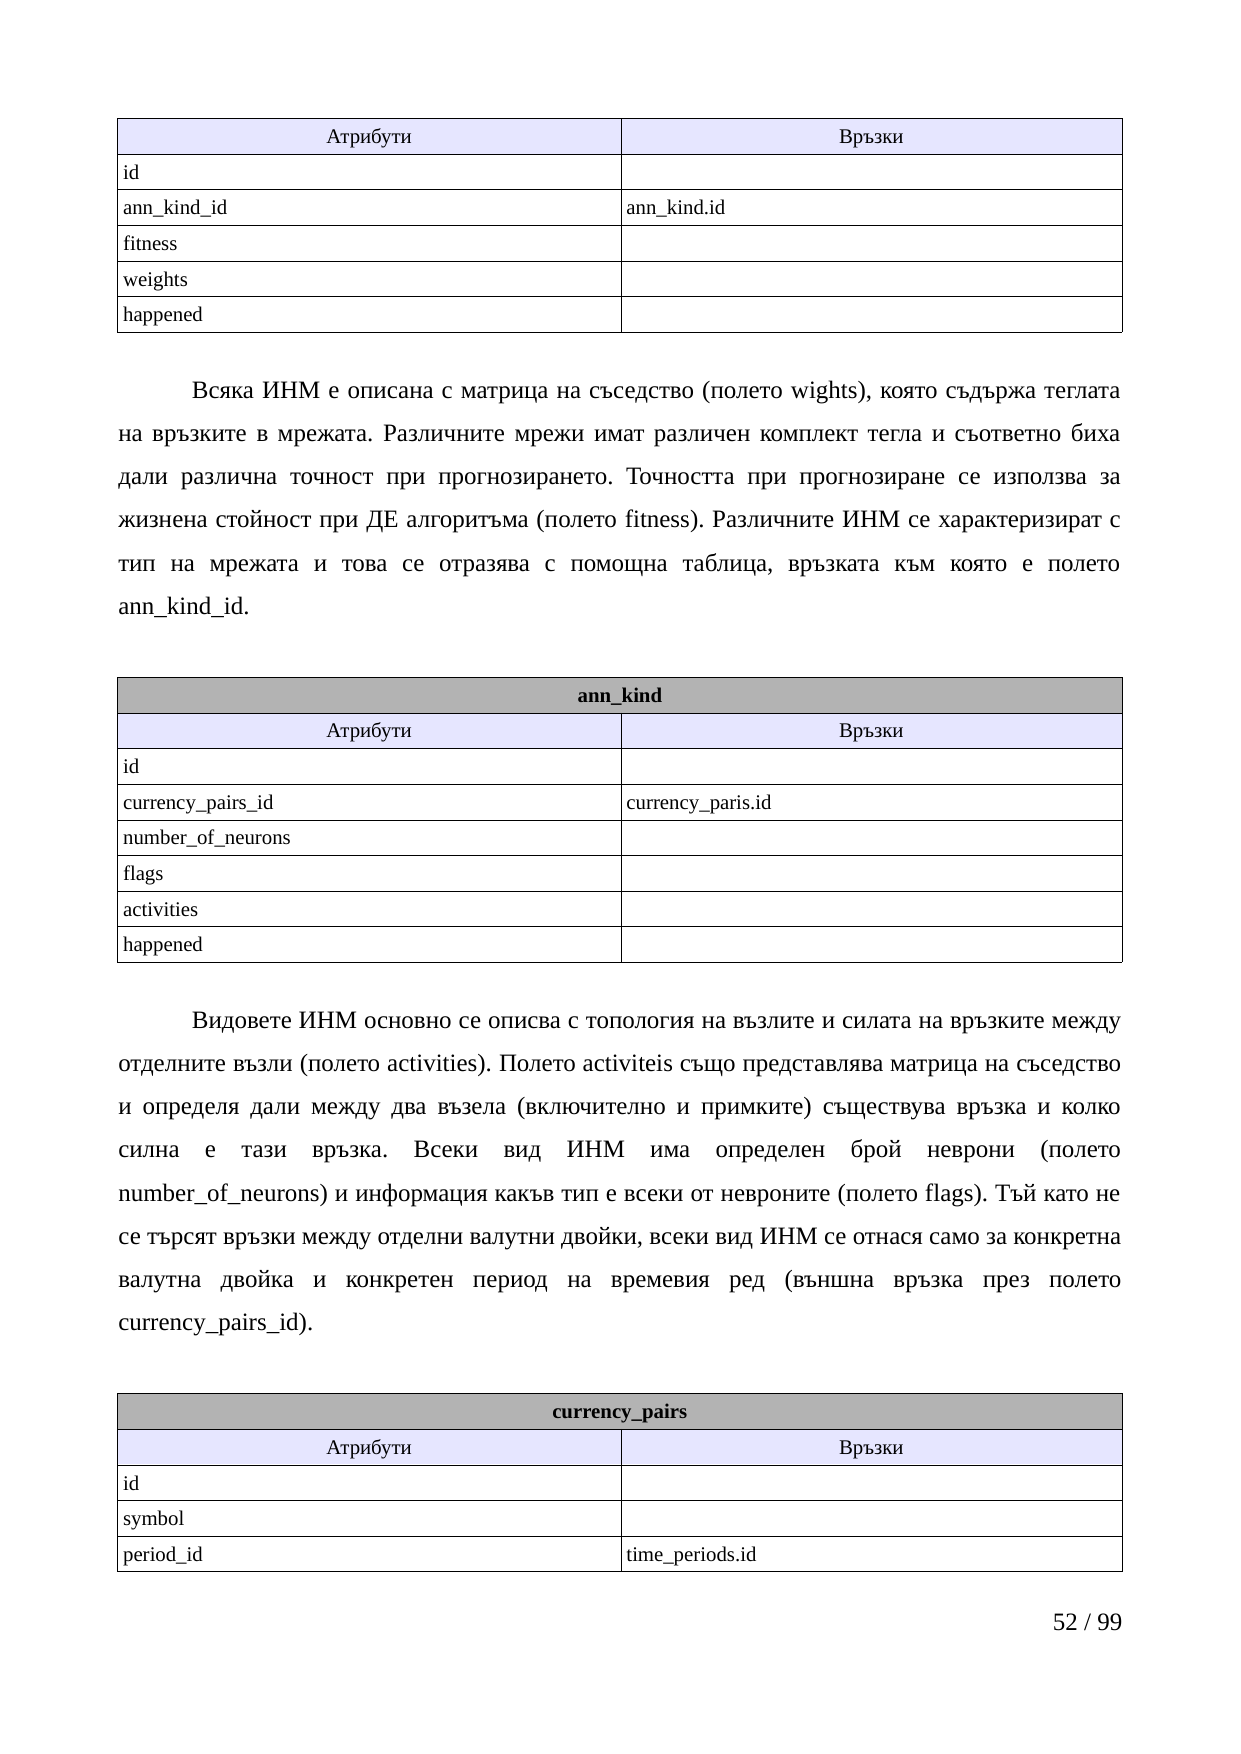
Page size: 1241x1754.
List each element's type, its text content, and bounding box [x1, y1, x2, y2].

table_cell period_id [118, 1537, 621, 1571]
table_cell currency_paris.id [622, 785, 1122, 819]
table_cell [622, 297, 1122, 332]
table_cell id [118, 155, 621, 189]
table_cell fitness [118, 226, 621, 261]
table_cell happened [118, 297, 621, 332]
table_cell [622, 262, 1122, 296]
table_cell Връзки [622, 1430, 1122, 1464]
table_cell id [118, 1466, 621, 1500]
table_cell flags [118, 856, 621, 891]
table_cell [622, 856, 1122, 891]
table_header ann_kind [118, 678, 1122, 713]
table_cell happened [118, 927, 621, 962]
table_cell weights [118, 262, 621, 296]
table_cell ann_kind.id [622, 190, 1122, 225]
table_cell currency_pairs_id [118, 785, 621, 819]
table_cell [622, 1501, 1122, 1536]
table_cell Връзки [622, 119, 1122, 154]
table_cell symbol [118, 1501, 621, 1536]
table_cell [622, 155, 1122, 189]
table_cell Атрибути [118, 714, 621, 748]
table_cell Връзки [622, 714, 1122, 748]
table_header currency_pairs [118, 1394, 1122, 1429]
table_cell [622, 226, 1122, 261]
text Всяка ИНМ е описана с матрица на съседство (полето wights), която съдържа теглата на връзките в мрежата. Различните мрежи имат различен комплект тегла и съответно биха дали различна точност при прогнозирането. Точността при прогнозиране се използва за жизнена стойност при ДЕ алгоритъма (полето fitness). Различните ИНМ се характеризират с тип на мрежата и това се отразява с помощна таблица, връзката към която е полето ann_kind_id. [118, 375, 1122, 619]
table_cell [622, 927, 1122, 962]
table_cell Атрибути [118, 1430, 621, 1464]
table_cell ann_kind_id [118, 190, 621, 225]
table_cell id [118, 749, 621, 784]
text Видовете ИНМ основно се описва с топология на възлите и силата на връзките между отделните възли (полето activities). Полето activiteis също представлява матрица на съседство и определя дали между два възела (включително и примките) съществува връзка и колко силна е тази връзка. Всеки вид ИНМ има определен брой неврони (полето number_of_neurons) и информация какъв тип е всеки от невроните (полето flags). Тъй като не се търсят връзки между отделни валутни двойки, всеки вид ИНМ се отнася само за конкретна валутна двойка и конкретен период на времевия ред (външна връзка през полето currency_pairs_id). [118, 1005, 1122, 1336]
table_cell number_of_neurons [118, 821, 621, 855]
table_cell [622, 821, 1122, 855]
table_cell activities [118, 892, 621, 926]
table_cell time_periods.id [622, 1537, 1122, 1571]
table_cell [622, 749, 1122, 784]
table_cell [622, 892, 1122, 926]
table_cell Атрибути [118, 119, 621, 154]
table_cell [622, 1466, 1122, 1500]
